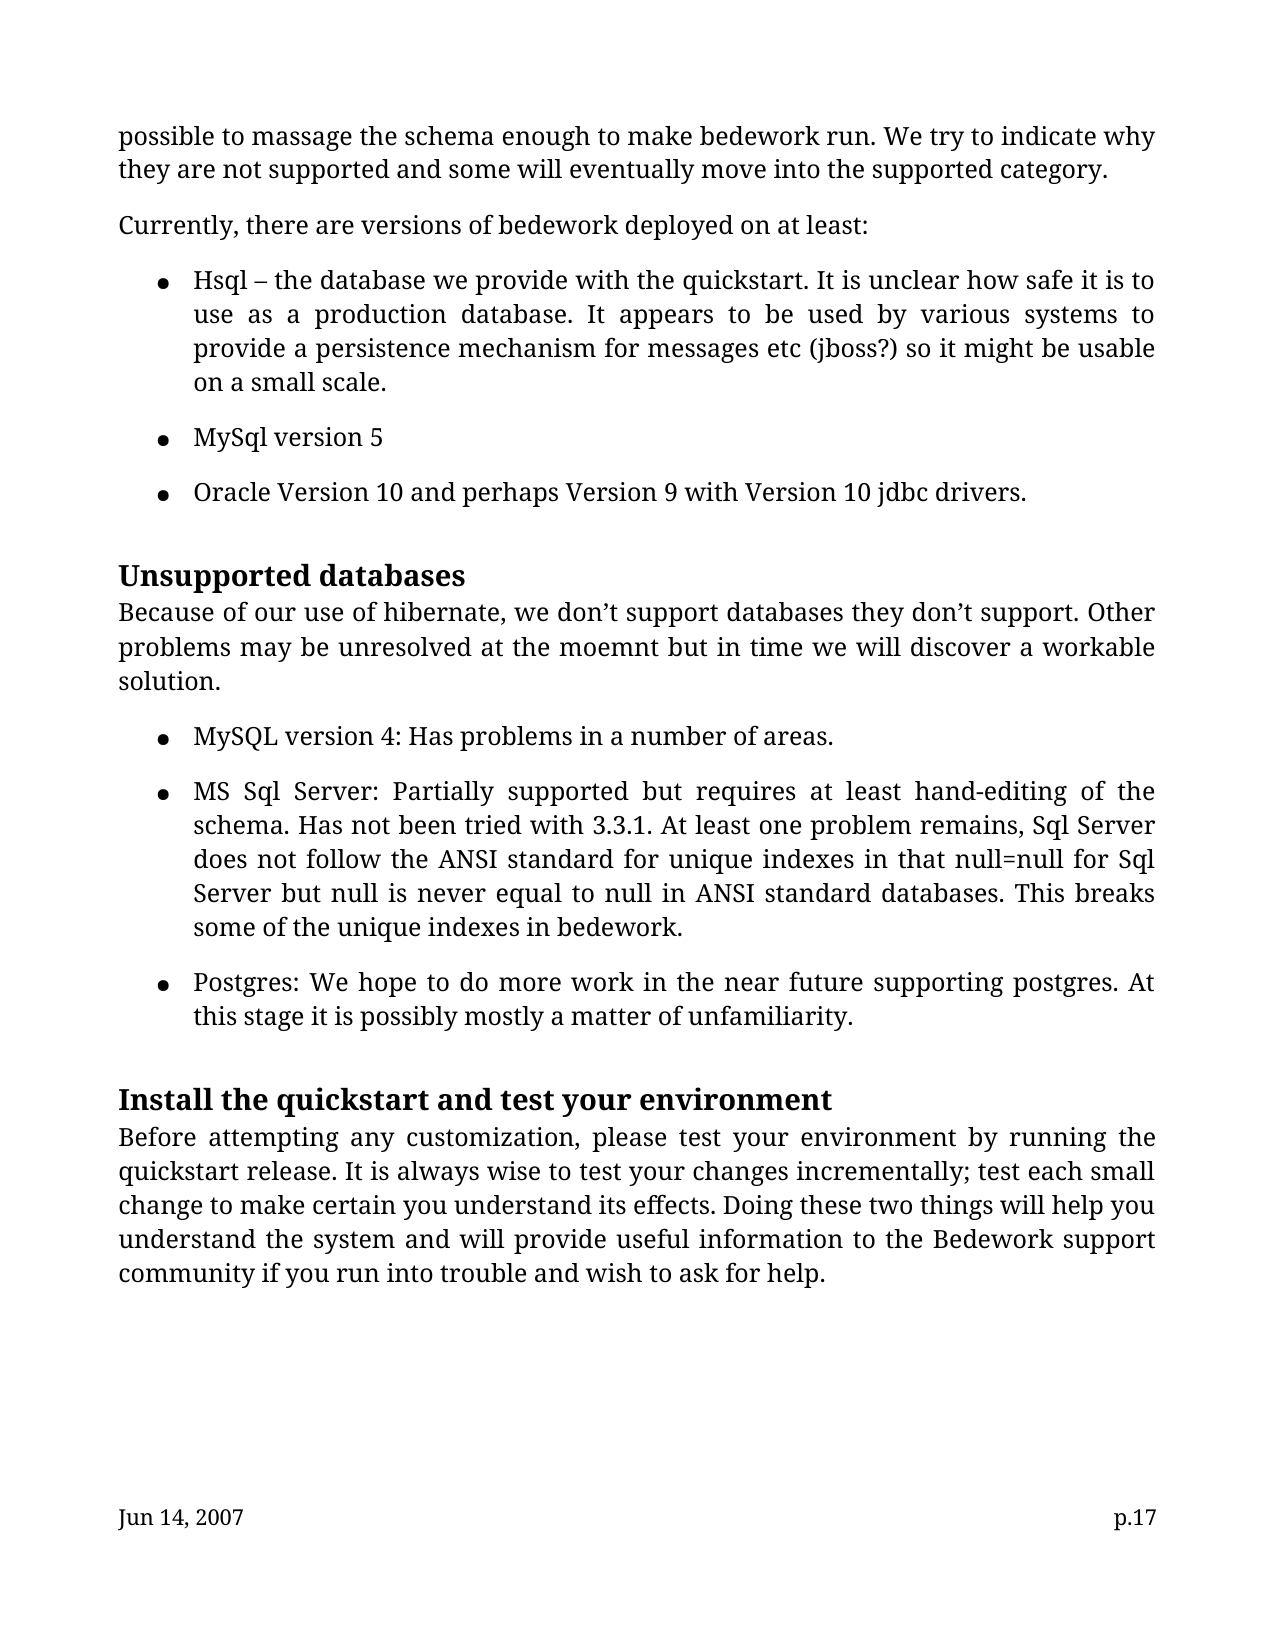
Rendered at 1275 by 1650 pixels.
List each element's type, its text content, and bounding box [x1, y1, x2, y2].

list MySql version 5 [156, 420, 1157, 454]
subtitle Unsupported databases [118, 555, 1157, 595]
list Oracle Version 10 and perhaps Version 9 with Version 10 jdbc drivers. [156, 475, 1157, 509]
list Hsql – the database we provide with the quickstart. It is unclear how safe it is to use as a production database. It appears to be used by various systems to provide a persistence mechanism for messages etc (jboss?) so it might be usable on a small scale. [156, 262, 1157, 399]
text Before attempting any customization, please test your environment by running the quickstart release. It is always wise to test your changes incrementally; test each small change to make certain you understand its effects. Doing these two things will help you understand the system and will provide useful information to the Bedework support community if you run into trouble and wish to ask for help. [118, 1119, 1157, 1289]
text possible to massage the schema enough to make bedework run. We try to indicate why they are not supported and some will eventually move into the supported category. [118, 118, 1157, 186]
text Because of our use of hibernate, we don’t support databases they don’t support. Other problems may be unresolved at the moemnt but in time we will discover a workable solution. [118, 595, 1157, 697]
list MySQL version 4: Has problems in a number of areas. [156, 718, 1157, 752]
list Postgres: We hope to do more work in the near future supporting postgres. At this stage it is possibly mostly a matter of unfamiliarity. [156, 965, 1157, 1033]
subtitle Install the quickstart and test your environment [118, 1079, 1157, 1119]
list MS Sql Server: Partially supported but requires at least hand-editing of the schema. Has not been tried with 3.3.1. At least one problem remains, Sql Server does not follow the ANSI standard for unique indexes in that null=null for Sql Server but null is never equal to null in ANSI standard databases. This breaks some of the unique indexes in bedework. [156, 773, 1157, 944]
text Currently, there are versions of bedework deployed on at least: [118, 207, 1157, 241]
